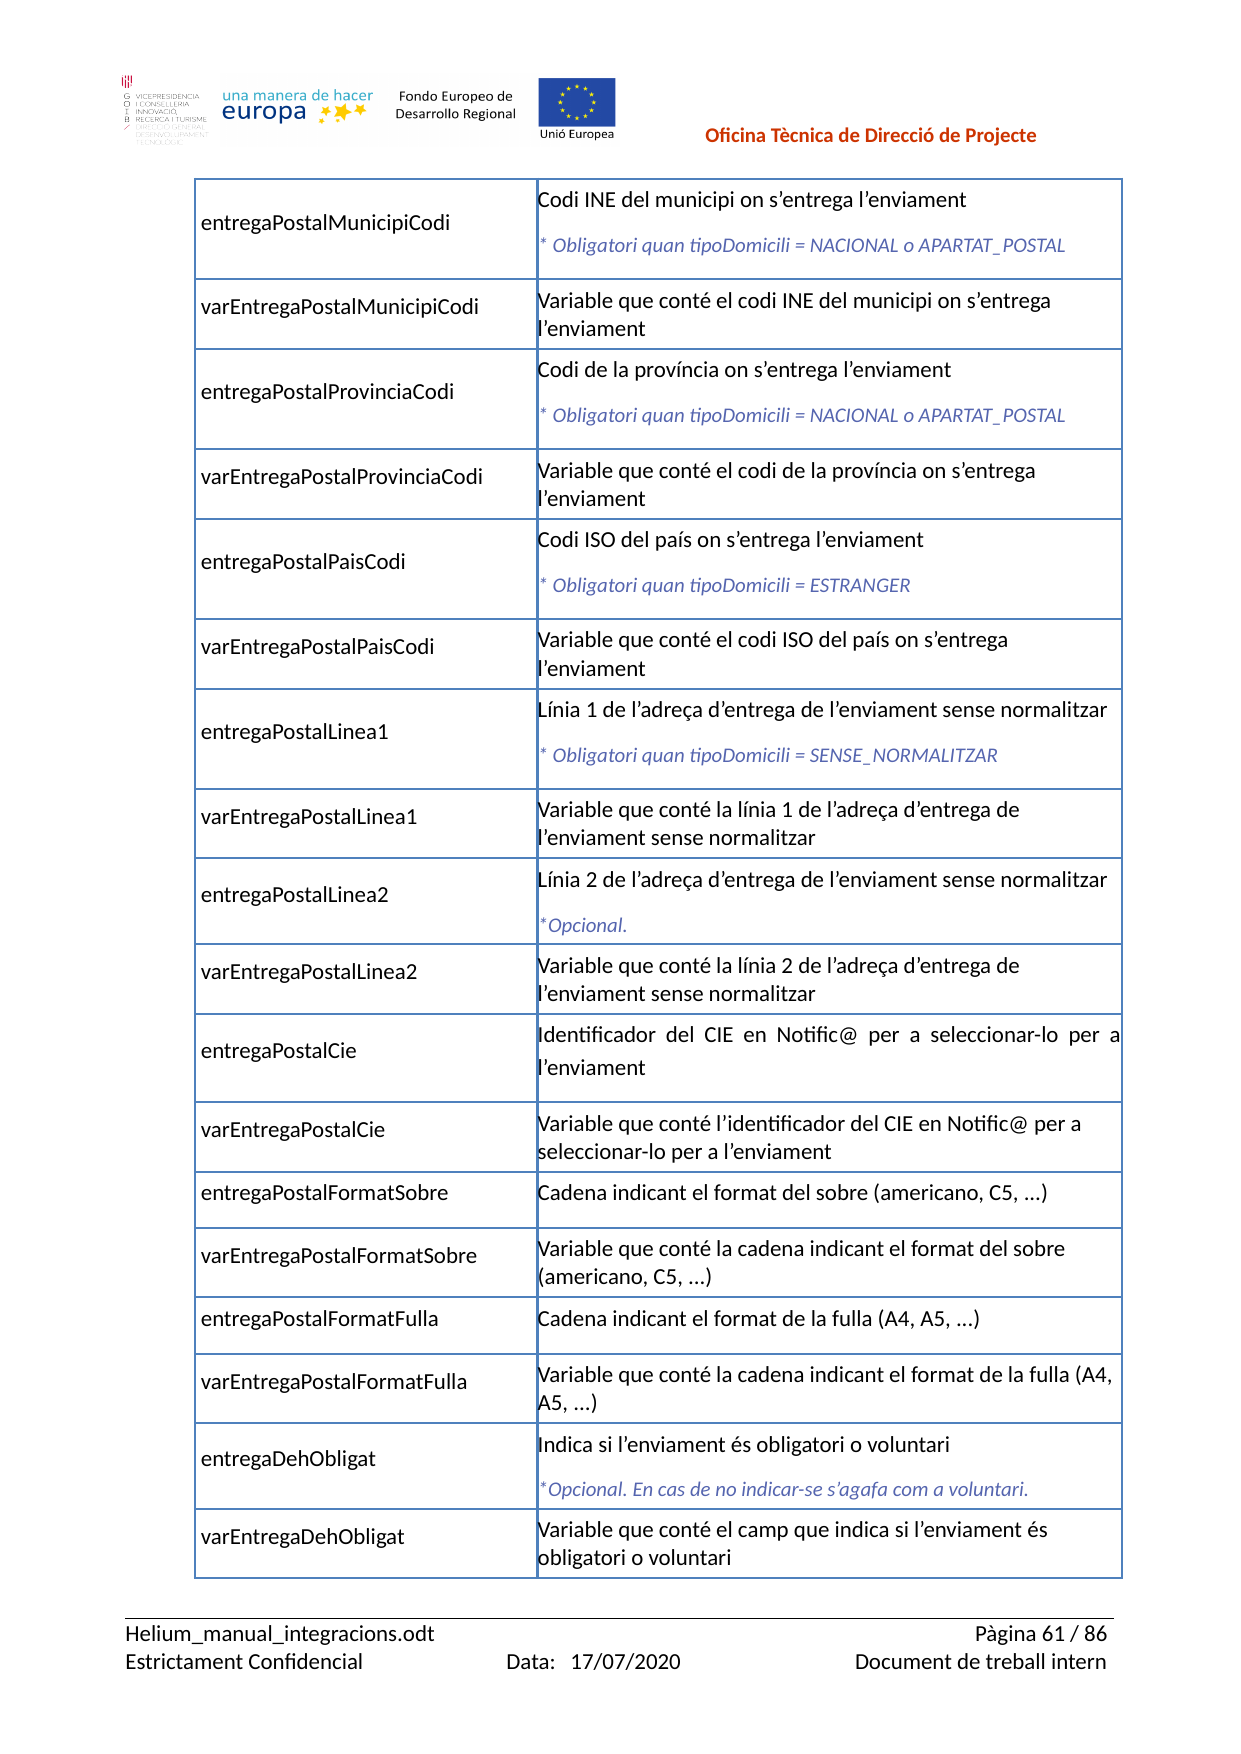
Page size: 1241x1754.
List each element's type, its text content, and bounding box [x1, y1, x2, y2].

table_cell varEntregaPostalPaisCodi [196, 620, 536, 687]
table_cell entregaPostalCie [196, 1015, 536, 1101]
table_cell varEntregaPostalFormatSobre [196, 1229, 536, 1296]
table_cell entregaPostalFormatSobre [196, 1173, 536, 1227]
table_cell Identificador del CIE en Notific@ per a seleccionar-lo per a l’enviament [539, 1015, 1121, 1101]
table_cell varEntregaPostalLinea2 [196, 945, 536, 1013]
table_cell Cadena indicant el format del sobre (americano, C5, ...) [539, 1173, 1121, 1227]
table_cell Variable que conté la cadena indicant el format del sobre (americano, C5, ...) [539, 1229, 1121, 1296]
table_cell Variable que conté la cadena indicant el format de la fulla (A4, A5, ...) [539, 1355, 1121, 1422]
table_cell varEntregaPostalProvinciaCodi [196, 450, 536, 517]
picture [118, 73, 213, 147]
table_cell Codi de la província on s’entrega l’enviament * Obligatori quan tipoDomicili = NACIONAL o APARTAT_POSTAL [539, 350, 1121, 448]
table_cell entregaPostalProvinciaCodi [196, 350, 536, 448]
picture [219, 73, 621, 147]
table_cell Línia 1 de l’adreça d’entrega de l’enviament sense normalitzar * Obligatori quan tipoDomicili = SENSE_NORMALITZAR [539, 690, 1121, 788]
table_cell Codi INE del municipi on s’entrega l’enviament * Obligatori quan tipoDomicili = NACIONAL o APARTAT_POSTAL [539, 180, 1121, 278]
table_cell Variable que conté la línia 1 de l’adreça d’entrega de l’enviament sense normalitzar [539, 790, 1121, 857]
table_cell varEntregaPostalLinea1 [196, 790, 536, 857]
table_cell varEntregaDehObligat [196, 1510, 536, 1577]
table_cell Indica si l’enviament és obligatori o voluntari *Opcional. En cas de no indicar-se s’agafa com a voluntari. [539, 1424, 1121, 1508]
table_cell entregaDehObligat [196, 1424, 536, 1508]
table_cell Variable que conté el codi INE del municipi on s’entrega l’enviament [539, 280, 1121, 348]
table_cell varEntregaPostalCie [196, 1103, 536, 1171]
table_cell Cadena indicant el format de la fulla (A4, A5, ...) [539, 1298, 1121, 1352]
table_cell Variable que conté el camp que indica si l’enviament és obligatori o voluntari [539, 1510, 1121, 1577]
table_cell Variable que conté la línia 2 de l’adreça d’entrega de l’enviament sense normalitzar [539, 945, 1121, 1013]
table_cell Variable que conté l’identificador del CIE en Notific@ per a seleccionar-lo per a l’enviament [539, 1103, 1121, 1171]
table_cell varEntregaPostalMunicipiCodi [196, 280, 536, 348]
table_cell entregaPostalLinea1 [196, 690, 536, 788]
table_cell Codi ISO del país on s’entrega l’enviament * Obligatori quan tipoDomicili = ESTRANGER [539, 520, 1121, 618]
table_cell entregaPostalPaisCodi [196, 520, 536, 618]
table_cell Línia 2 de l’adreça d’entrega de l’enviament sense normalitzar *Opcional. [539, 859, 1121, 943]
table_cell varEntregaPostalFormatFulla [196, 1355, 536, 1422]
table_cell entregaPostalFormatFulla [196, 1298, 536, 1352]
table_cell Variable que conté el codi de la província on s’entrega l’enviament [539, 450, 1121, 517]
table_cell Variable que conté el codi ISO del país on s’entrega l’enviament [539, 620, 1121, 687]
table_cell entregaPostalLinea2 [196, 859, 536, 943]
table_cell entregaPostalMunicipiCodi [196, 180, 536, 278]
